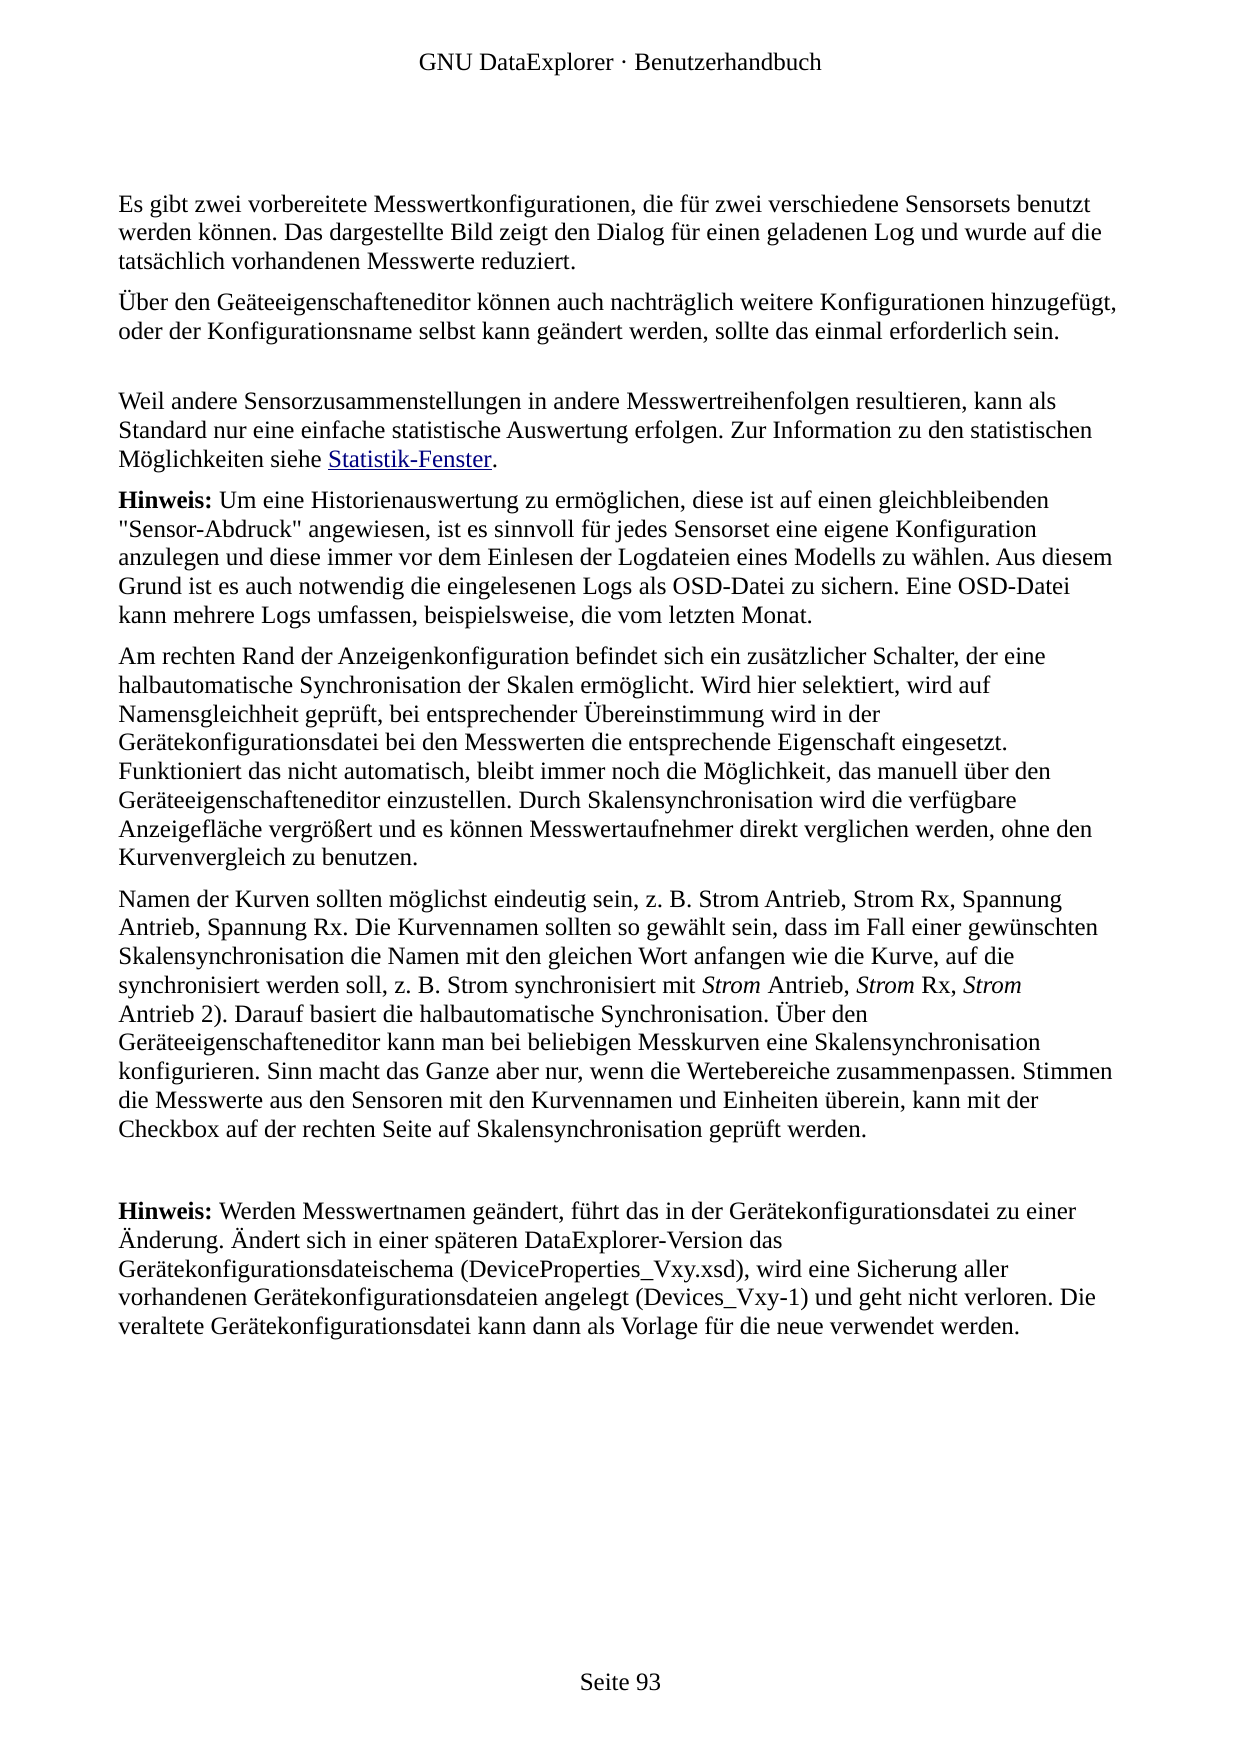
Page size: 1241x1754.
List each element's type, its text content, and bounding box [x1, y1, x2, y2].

text Am rechten Rand der Anzeigenkonfiguration befindet sich ein zusätzlicher Schalter, der eine halbautomatische Synchronisation der Skalen ermöglicht. Wird hier selektiert, wird auf Namensgleichheit geprüft, bei entsprechender Übereinstimmung wird in der Gerätekonfigurationsdatei bei den Messwerten die entsprechende Eigenschaft eingesetzt. Funktioniert das nicht automatisch, bleibt immer noch die Möglichkeit, das manuell über den Geräteeigenschafteneditor einzustellen. Durch Skalensynchronisation wird die verfügbare Anzeigefläche vergrößert und es können Messwertaufnehmer direkt verglichen werden, ohne den Kurvenvergleich zu benutzen. [118, 641, 1122, 871]
text Es gibt zwei vorbereitete Messwertkonfigurationen, die für zwei verschiedene Sensorsets benutzt werden können. Das dargestellte Bild zeigt den Dialog für einen geladenen Log und wurde auf die tatsächlich vorhandenen Messwerte reduziert. [118, 189, 1122, 275]
text Hinweis: Werden Messwertnamen geändert, führt das in der Gerätekonfigurationsdatei zu einer Änderung. Ändert sich in einer späteren DataExplorer-Version das Gerätekonfigurationsdateischema (DeviceProperties_Vxy.xsd), wird eine Sicherung aller vorhandenen Gerätekonfigurationsdateien angelegt (Devices_Vxy-1) und geht nicht verloren. Die veraltete Gerätekonfigurationsdatei kann dann als Vorlage für die neue verwendet werden. [118, 1196, 1122, 1340]
text Über den Geäteeigenschafteneditor können auch nachträglich weitere Konfigurationen hinzugefügt, oder der Konfigurationsname selbst kann geändert werden, sollte das einmal erforderlich sein. [118, 287, 1122, 345]
text Hinweis: Um eine Historienauswertung zu ermöglichen, diese ist auf einen gleichbleibenden "Sensor-Abdruck" angewiesen, ist es sinnvoll für jedes Sensorset eine eigene Konfiguration anzulegen und diese immer vor dem Einlesen der Logdateien eines Modells zu wählen. Aus diesem Grund ist es auch notwendig die eingelesenen Logs als OSD-Datei zu sichern. Eine OSD-Datei kann mehrere Logs umfassen, beispielsweise, die vom letzten Monat. [118, 485, 1122, 629]
text Weil andere Sensorzusammenstellungen in andere Messwertreihenfolgen resultieren, kann als Standard nur eine einfache statistische Auswertung erfolgen. Zur Information zu den statistischen Möglichkeiten siehe Statistik-Fenster. [118, 357, 1122, 472]
text Namen der Kurven sollten möglichst eindeutig sein, z. B. Strom Antrieb, Strom Rx, Spannung Antrieb, Spannung Rx. Die Kurvennamen sollten so gewählt sein, dass im Fall einer gewünschten Skalensynchronisation die Namen mit den gleichen Wort anfangen wie die Kurve, auf die synchronisiert werden soll, z. B. Strom synchronisiert mit Strom Antrieb, Strom Rx, Strom Antrieb 2). Darauf basiert die halbautomatische Synchronisation. Über den Geräteeigenschafteneditor kann man bei beliebigen Messkurven eine Skalensynchronisation konfigurieren. Sinn macht das Ganze aber nur, wenn die Wertebereiche zusammenpassen. Stimmen die Messwerte aus den Sensoren mit den Kurvennamen und Einheiten überein, kann mit der Checkbox auf der rechten Seite auf Skalensynchronisation geprüft werden. [118, 884, 1122, 1142]
